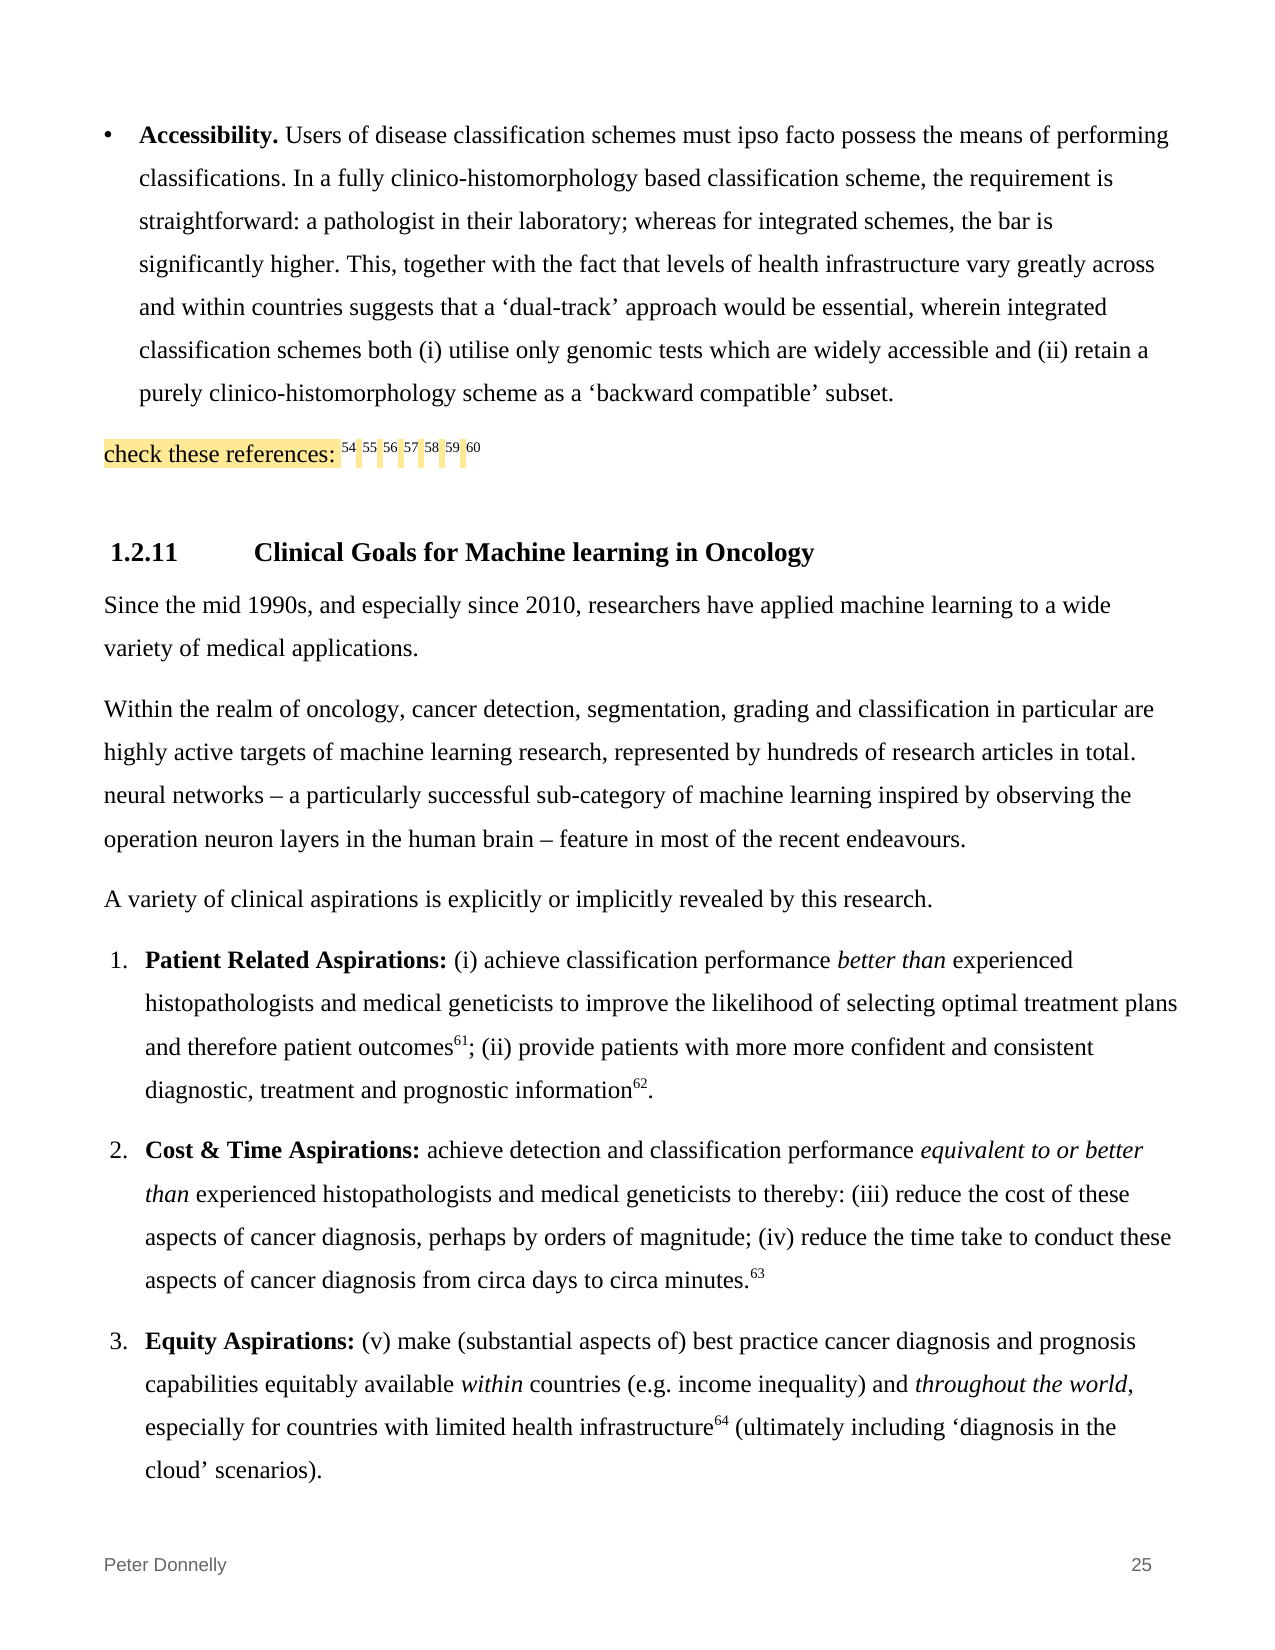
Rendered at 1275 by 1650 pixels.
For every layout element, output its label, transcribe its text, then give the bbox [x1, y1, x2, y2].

list Equity Aspirations: (v) make (substantial aspects of) best practice cancer diagnosis and prognosis capabilities equitably available within countries (e.g. income inequality) and throughout the world, especially for countries with limited health infrastructure (ultimately including ‘diagnosis in the cloud’ scenarios). [109, 1326, 1181, 1484]
text A variety of clinical aspirations is explicitly or implicitly revealed by this research. [103, 884, 1181, 913]
text Since the mid 1990s, and especially since 2010, researchers have applied machine learning to a wide variety of medical applications. [103, 590, 1181, 662]
list Accessibility. Users of disease classification schemes must ipso facto possess the means of performing classifications. In a fully clinico-histomorphology based classification scheme, the requirement is straightforward: a pathologist in their laboratory; whereas for integrated schemes, the bar is significantly higher. This, together with the fact that levels of health infrastructure vary greatly across and within countries suggests that a ‘dual-track’ approach would be essential, wherein integrated classification schemes both (i) utilise only genomic tests which are widely accessible and (ii) retain a purely clinico-histomorphology scheme as a ‘backward compatible’ subset. [103, 120, 1181, 407]
text Within the realm of oncology, cancer detection, segmentation, grading and classification in particular are highly active targets of machine learning research, represented by hundreds of research articles in total. neural networks – a particularly successful sub-category of machine learning inspired by observing the operation neuron layers in the human brain – feature in most of the recent endeavours. [103, 694, 1181, 852]
list Patient Related Aspirations: (i) achieve classification performance better than experienced histopathologists and medical geneticists to improve the likelihood of selecting optimal treatment plans and therefore patient outcomes; (ii) provide patients with more more confident and consistent diagnostic, treatment and prognostic information. [109, 945, 1181, 1103]
subtitle Clinical Goals for Machine learning in Oncology [103, 536, 1181, 567]
list Cost & Time Aspirations: achieve detection and classification performance equivalent to or better than experienced histopathologists and medical geneticists to thereby: (iii) reduce the cost of these aspects of cancer diagnosis, perhaps by orders of magnitude; (iv) reduce the time take to conduct these aspects of cancer diagnosis from circa days to circa minutes. [109, 1136, 1181, 1294]
text check these references: [103, 439, 1181, 468]
